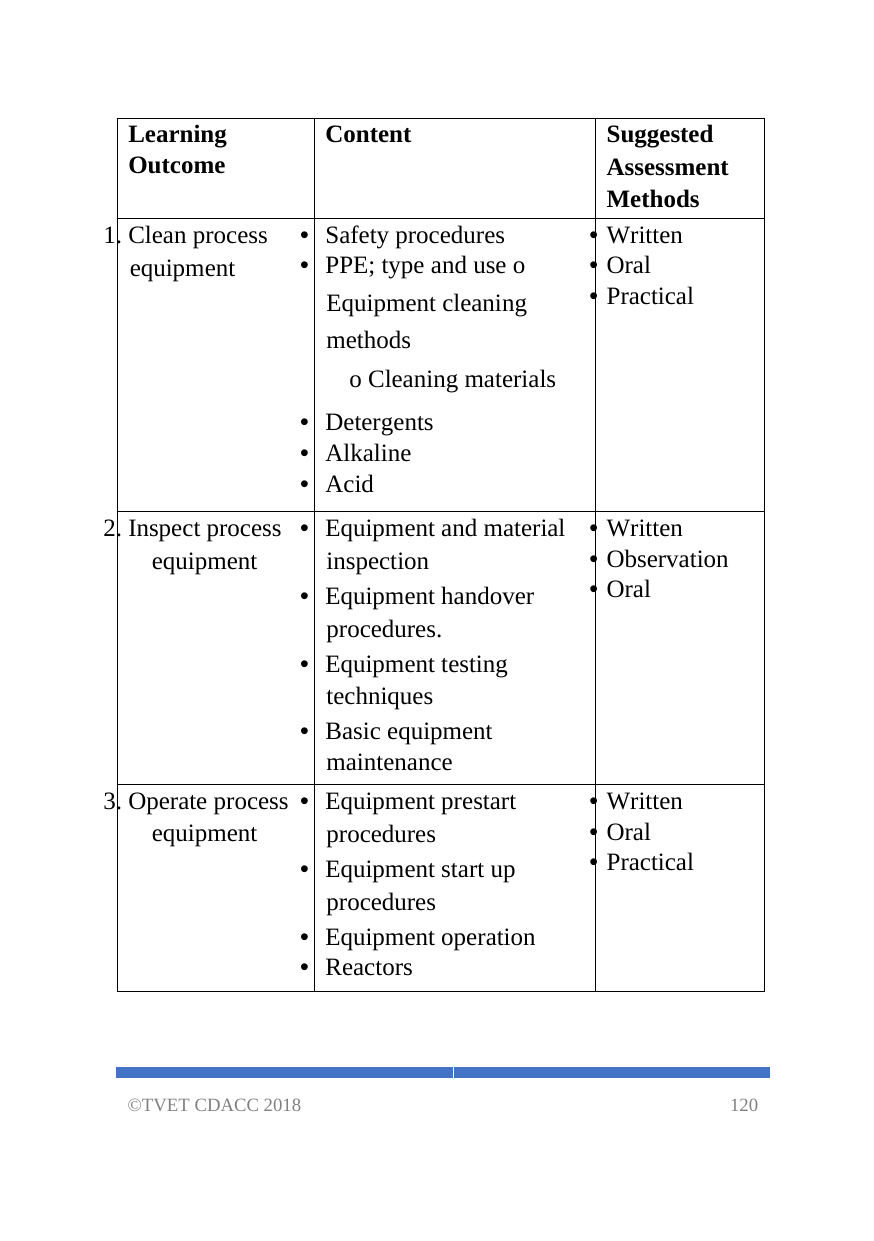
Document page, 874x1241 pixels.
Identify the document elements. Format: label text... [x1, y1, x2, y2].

table_cell Written Observation Oral [596, 512, 764, 784]
table_header Learning Outcome [118, 119, 314, 218]
table_cell Written Oral Practical [596, 785, 764, 991]
table_cell Safety procedures PPE; type and use o Equipment cleaning methods o Cleaning materials Detergents Alkaline Acid [315, 219, 595, 511]
table_header Suggested Assessment Methods [596, 119, 764, 218]
table_header Content [315, 119, 595, 218]
table_cell Written Oral Practical [596, 219, 764, 511]
table_cell 3. Operate process equipment [118, 785, 314, 991]
table_cell 2. Inspect process equipment [118, 512, 314, 784]
table_cell Equipment prestart procedures Equipment start up procedures Equipment operation Reactors [315, 785, 595, 991]
table_cell 1. Clean process equipment [118, 219, 314, 511]
table_cell Equipment and material inspection Equipment handover procedures. Equipment testing techniques Basic equipment maintenance [315, 512, 595, 784]
